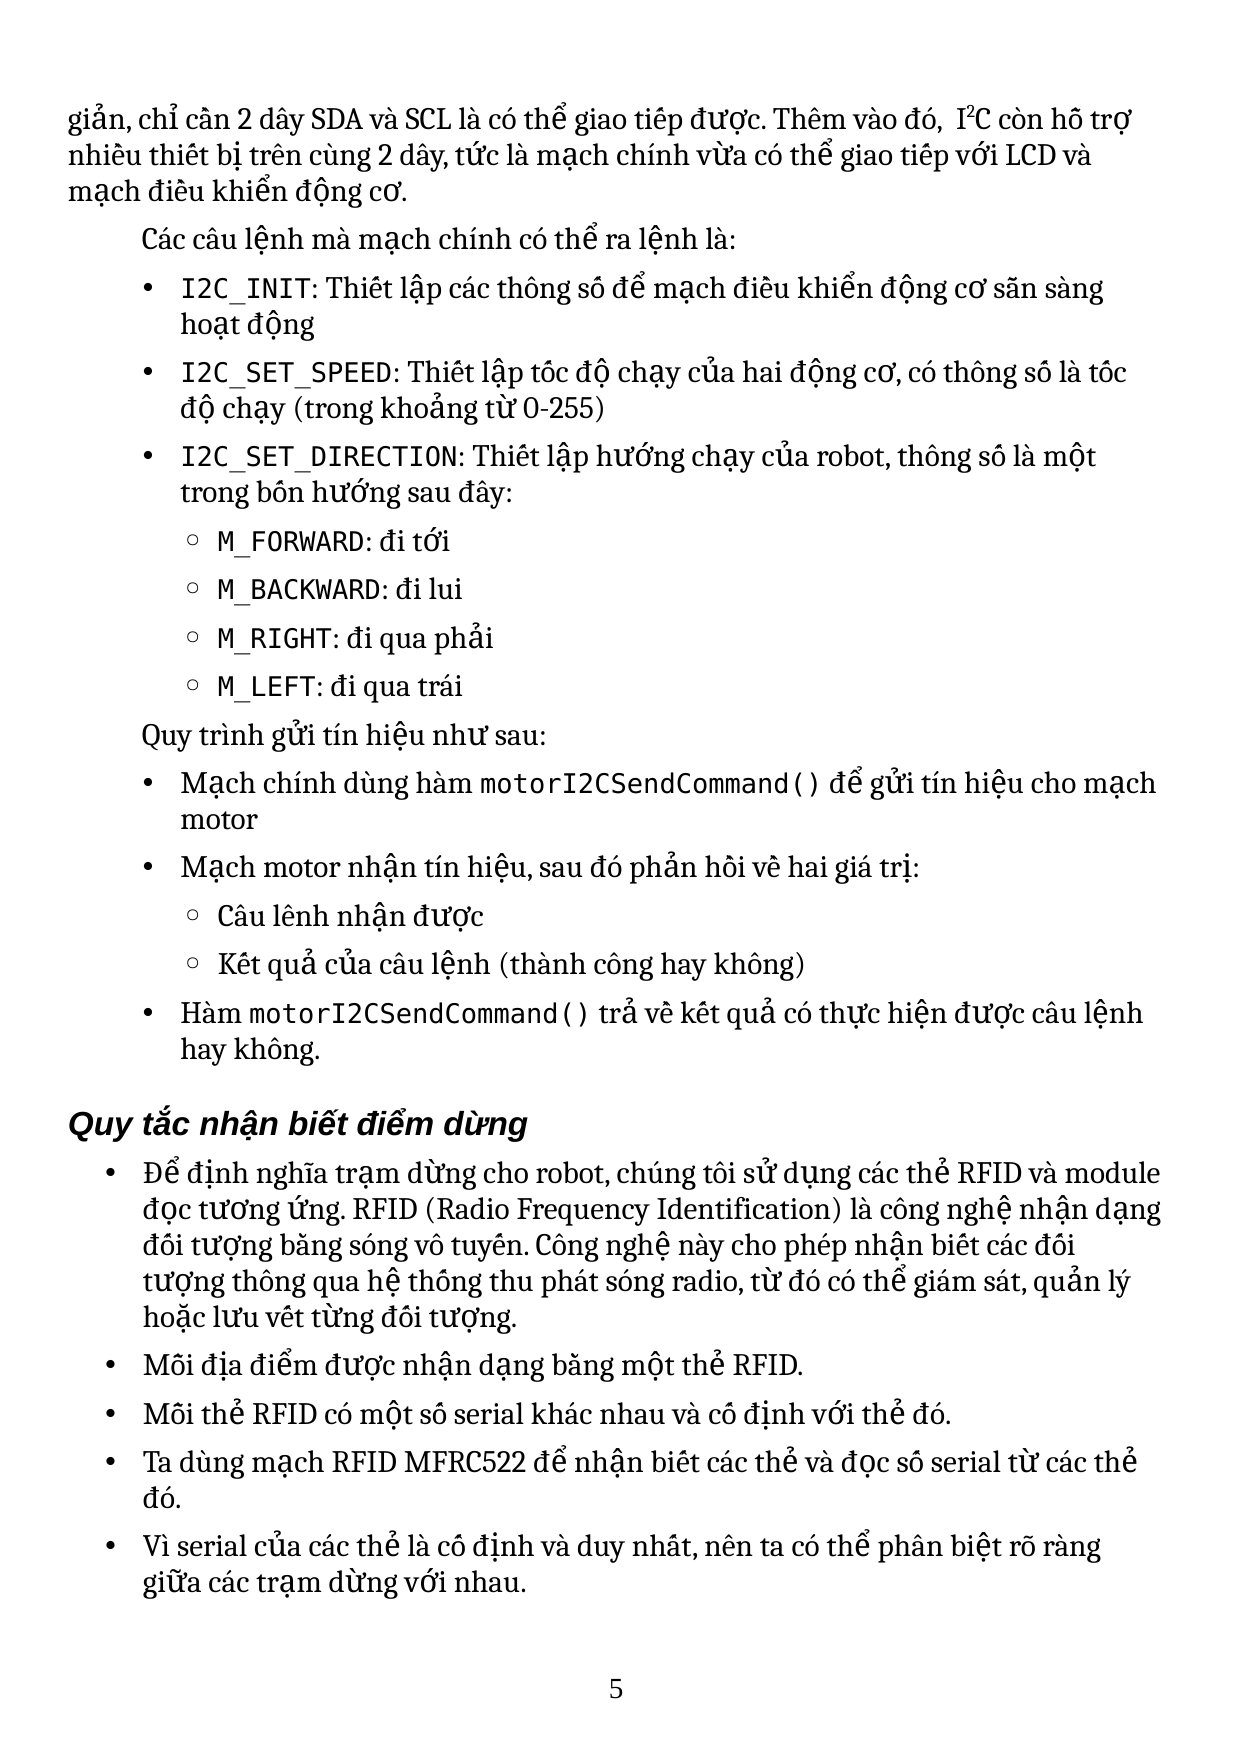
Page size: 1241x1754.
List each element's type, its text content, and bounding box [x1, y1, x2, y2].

subtitle Quy tắc nhận biết điểm dừng [68, 1104, 1164, 1143]
list M_LEFT: đi qua trái [180, 668, 1164, 704]
list Vì serial của các thẻ là cố định và duy nhất, nên ta có thể phân biệt rõ ràng giữa các trạm dừng với nhau. [105, 1529, 1164, 1601]
list Mỗi thẻ RFID có một số serial khác nhau và cố định với thẻ đó. [105, 1396, 1164, 1432]
list Để định nghĩa trạm dừng cho robot, chúng tôi sử dụng các thẻ RFID và module đọc tương ứng. RFID (Radio Frequency Identification) là công nghệ nhận dạng đối tượng bằng sóng vô tuyến. Công nghệ này cho phép nhận biết các đối tượng thông qua hệ thống thu phát sóng radio, từ đó có thể giám sát, quản lý hoặc lưu vết từng đối tượng. [105, 1155, 1164, 1335]
list Hàm motorI2CSendCommand() trả về kết quả có thực hiện được câu lệnh hay không. [143, 995, 1164, 1067]
list Ta dùng mạch RFID MFRC522 để nhận biết các thẻ và đọc số serial từ các thẻ đó. [105, 1444, 1164, 1516]
list M_RIGHT: đi qua phải [180, 620, 1164, 656]
list Kết quả của câu lệnh (thành công hay không) [180, 947, 1164, 982]
list Mạch chính dùng hàm motorI2CSendCommand() để gửi tín hiệu cho mạch motor [143, 765, 1164, 837]
list Mạch motor nhận tín hiệu, sau đó phản hồi về hai giá trị: [143, 850, 1164, 886]
list Mỗi địa điểm được nhận dạng bằng một thẻ RFID. [105, 1347, 1164, 1383]
list Câu lênh nhận được [180, 898, 1164, 934]
list I2C_SET_DIRECTION: Thiết lập hướng chạy của robot, thông số là một trong bốn hướng sau đây: [143, 439, 1164, 511]
list M_FORWARD: đi tới [180, 523, 1164, 559]
text Quy trình gửi tín hiệu như sau: [68, 717, 1164, 753]
list I2C_SET_SPEED: Thiết lập tốc độ chạy của hai động cơ, có thông số là tốc độ chạy (trong khoảng từ 0-255) [143, 354, 1164, 426]
text giản, chỉ cần 2 dây SDA và SCL là có thể giao tiếp được. Thêm vào đó, I2C còn hỗ trợ nhiều thiết bị trên cùng 2 dây, tức là mạch chính vừa có thể giao tiếp với LCD và mạch điều khiển động cơ. [68, 101, 1164, 209]
list I2C_INIT: Thiết lập các thông số để mạch điều khiển động cơ sẵn sàng hoạt động [143, 270, 1164, 342]
text Các câu lệnh mà mạch chính có thể ra lệnh là: [68, 222, 1164, 257]
list M_BACKWARD: đi lui [180, 572, 1164, 607]
